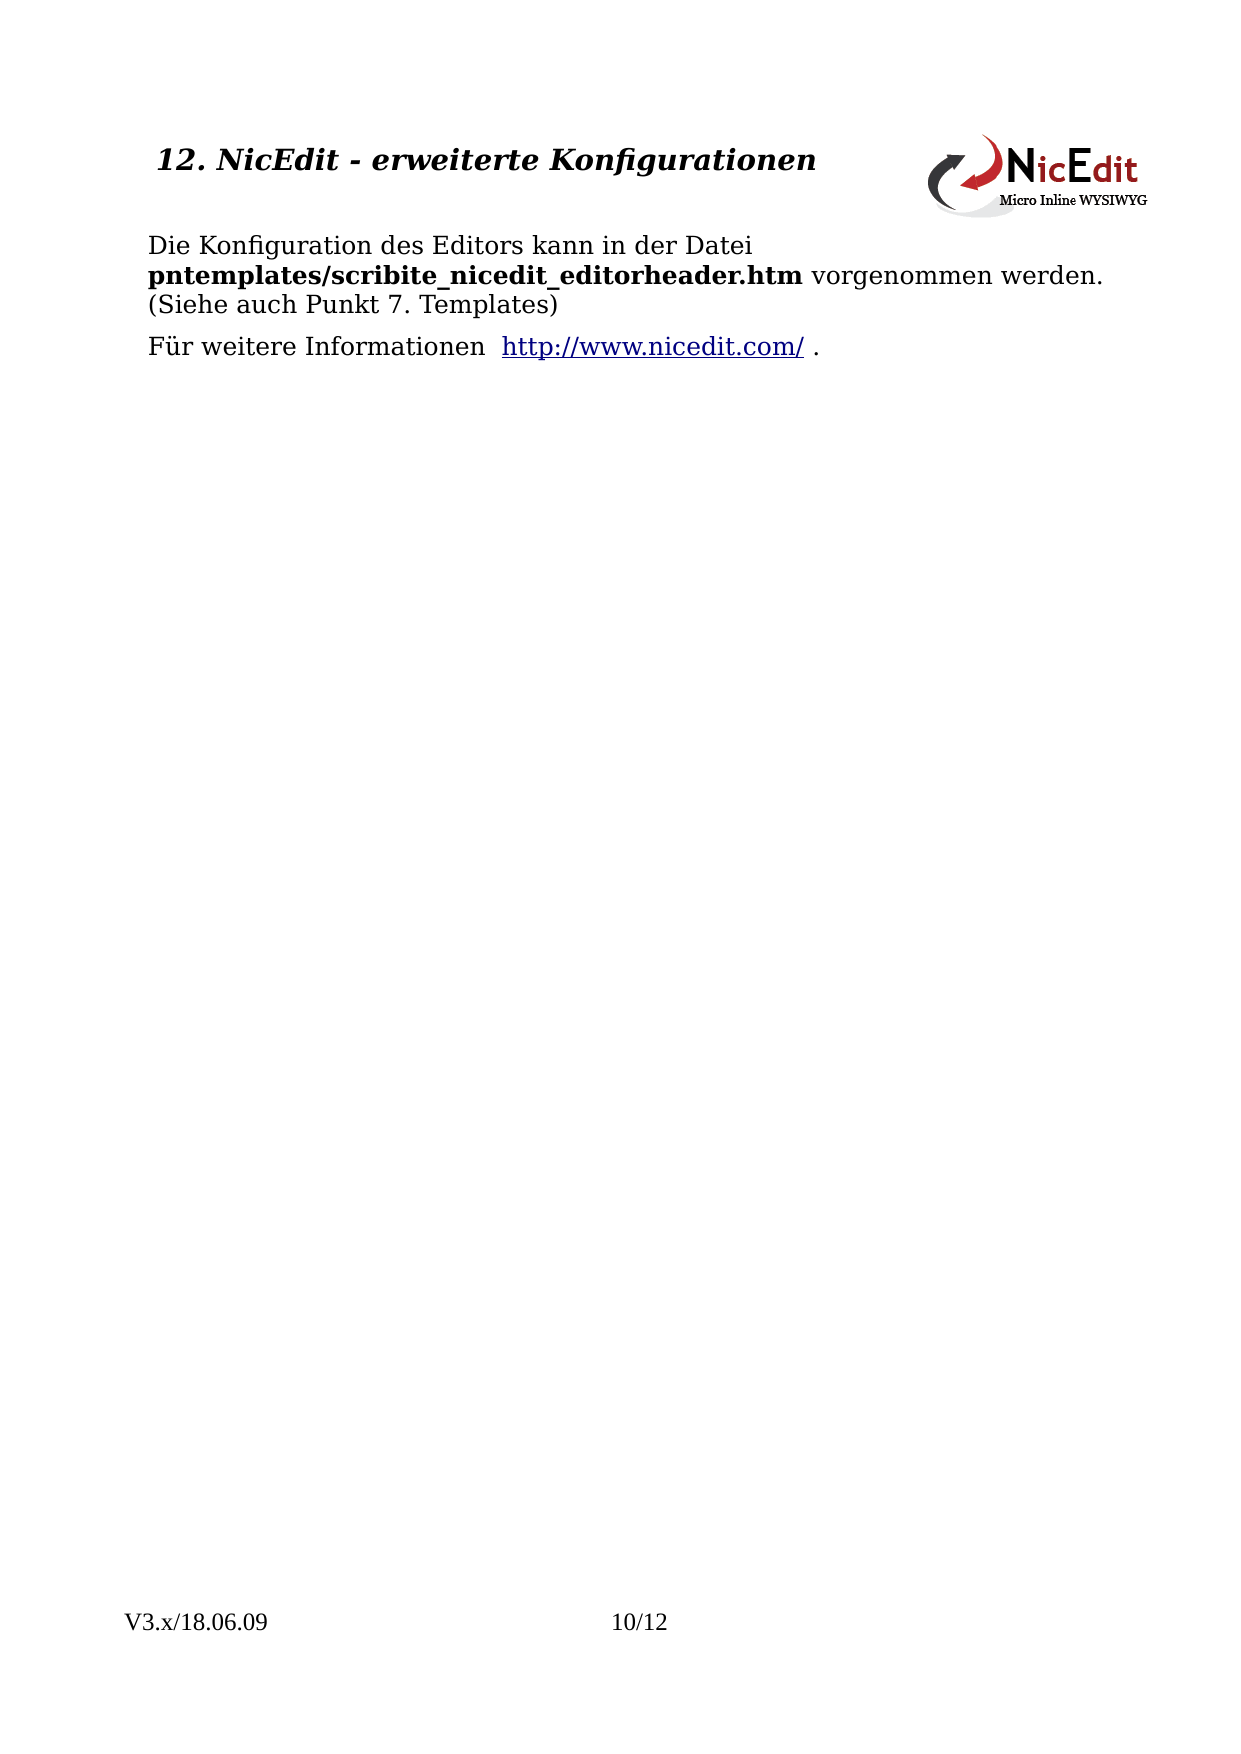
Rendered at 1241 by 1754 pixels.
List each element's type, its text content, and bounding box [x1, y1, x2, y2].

text Für weitere Informationen http://www.nicedit.com/ . [148, 332, 1160, 361]
subtitle NicEdit - erweiterte Konfigurationen [156, 143, 919, 177]
text Die Konfiguration des Editors kann in der Datei pntemplates/scribite_nicedit_editorheader.htm vorgenommen werden. (Siehe auch Punkt 7. Templates) [148, 232, 1160, 319]
picture [919, 129, 1153, 224]
